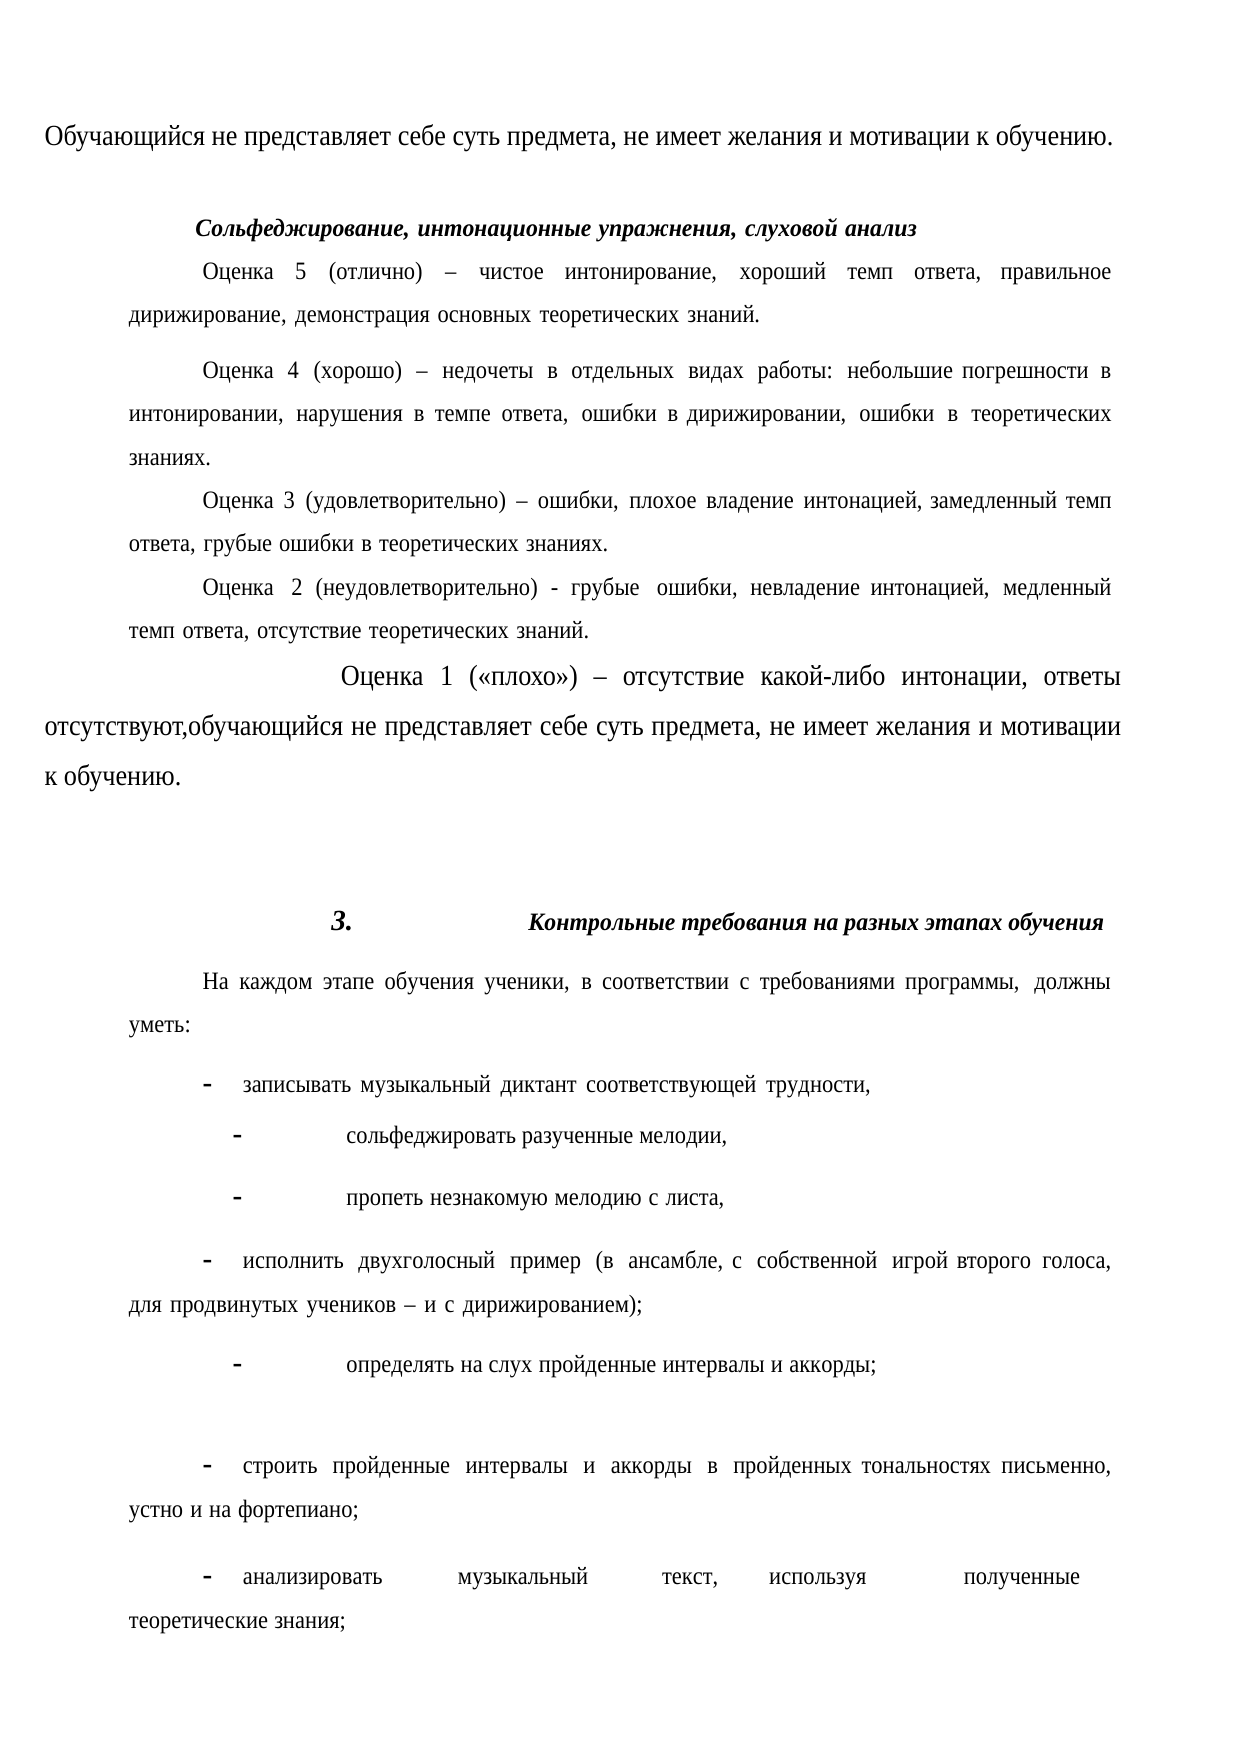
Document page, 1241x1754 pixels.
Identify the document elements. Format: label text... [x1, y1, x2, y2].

text Оценка 1 («плохо») – отсутствие какой-либо интонации, ответы отсутствуют,обучающийся не представляет себе суть предмета, не имеет желания и мотивации к обучению. [44, 658, 1122, 792]
text Обучающийся не представляет себе суть предмета, не имеет желания и мотивации к обучению. [44, 118, 1122, 152]
text Сольфеджирование, интонационные упражнения, слуховой анализ [195, 213, 1122, 242]
text На каждом этапе обучения ученики, в соответствии с требованиями программы, должны уметь: [129, 966, 1111, 1038]
list пропеть незнакомую мелодию с листа, [232, 1178, 1122, 1212]
text Оценка 5 (отлично) – чистое интонирование, хороший темп ответа, правильное дирижирование, демонстрация основных теоретических знаний. [129, 256, 1111, 328]
list Контрольные требования на разных этапах обучения [315, 903, 1122, 937]
text Оценка 4 (хорошо) – недочеты в отдельных видах работы: небольшие погрешности в интонировании, нарушения в темпе ответа, ошибки в дирижировании, ошибки в теоретических знаниях. [129, 355, 1112, 470]
list определять на слух пройденные интервалы и аккорды; [232, 1345, 1122, 1379]
list анализировать музыкальный текст, используя полученные теоретические знания; [129, 1557, 1109, 1633]
list исполнить двухголосный пример (в ансамбле, с собственной игрой второго голоса, для продвинутых учеников – и с дирижированием); [129, 1241, 1111, 1318]
text Оценка 3 (удовлетворительно) – ошибки, плохое владение интонацией, замедленный темп ответа, грубые ошибки в теоретических знаниях. [129, 485, 1112, 557]
list записывать музыкальный диктант соответствующей трудности, [129, 1065, 1122, 1099]
text Оценка 2 (неудовлетворительно) - грубые ошибки, невладение интонацией, медленный темп ответа, отсутствие теоретических знаний. [129, 572, 1111, 643]
list сольфеджировать разученные мелодии, [232, 1116, 1122, 1149]
list строить пройденные интервалы и аккорды в пройденных тональностях письменно, устно и на фортепиано; [129, 1447, 1111, 1523]
